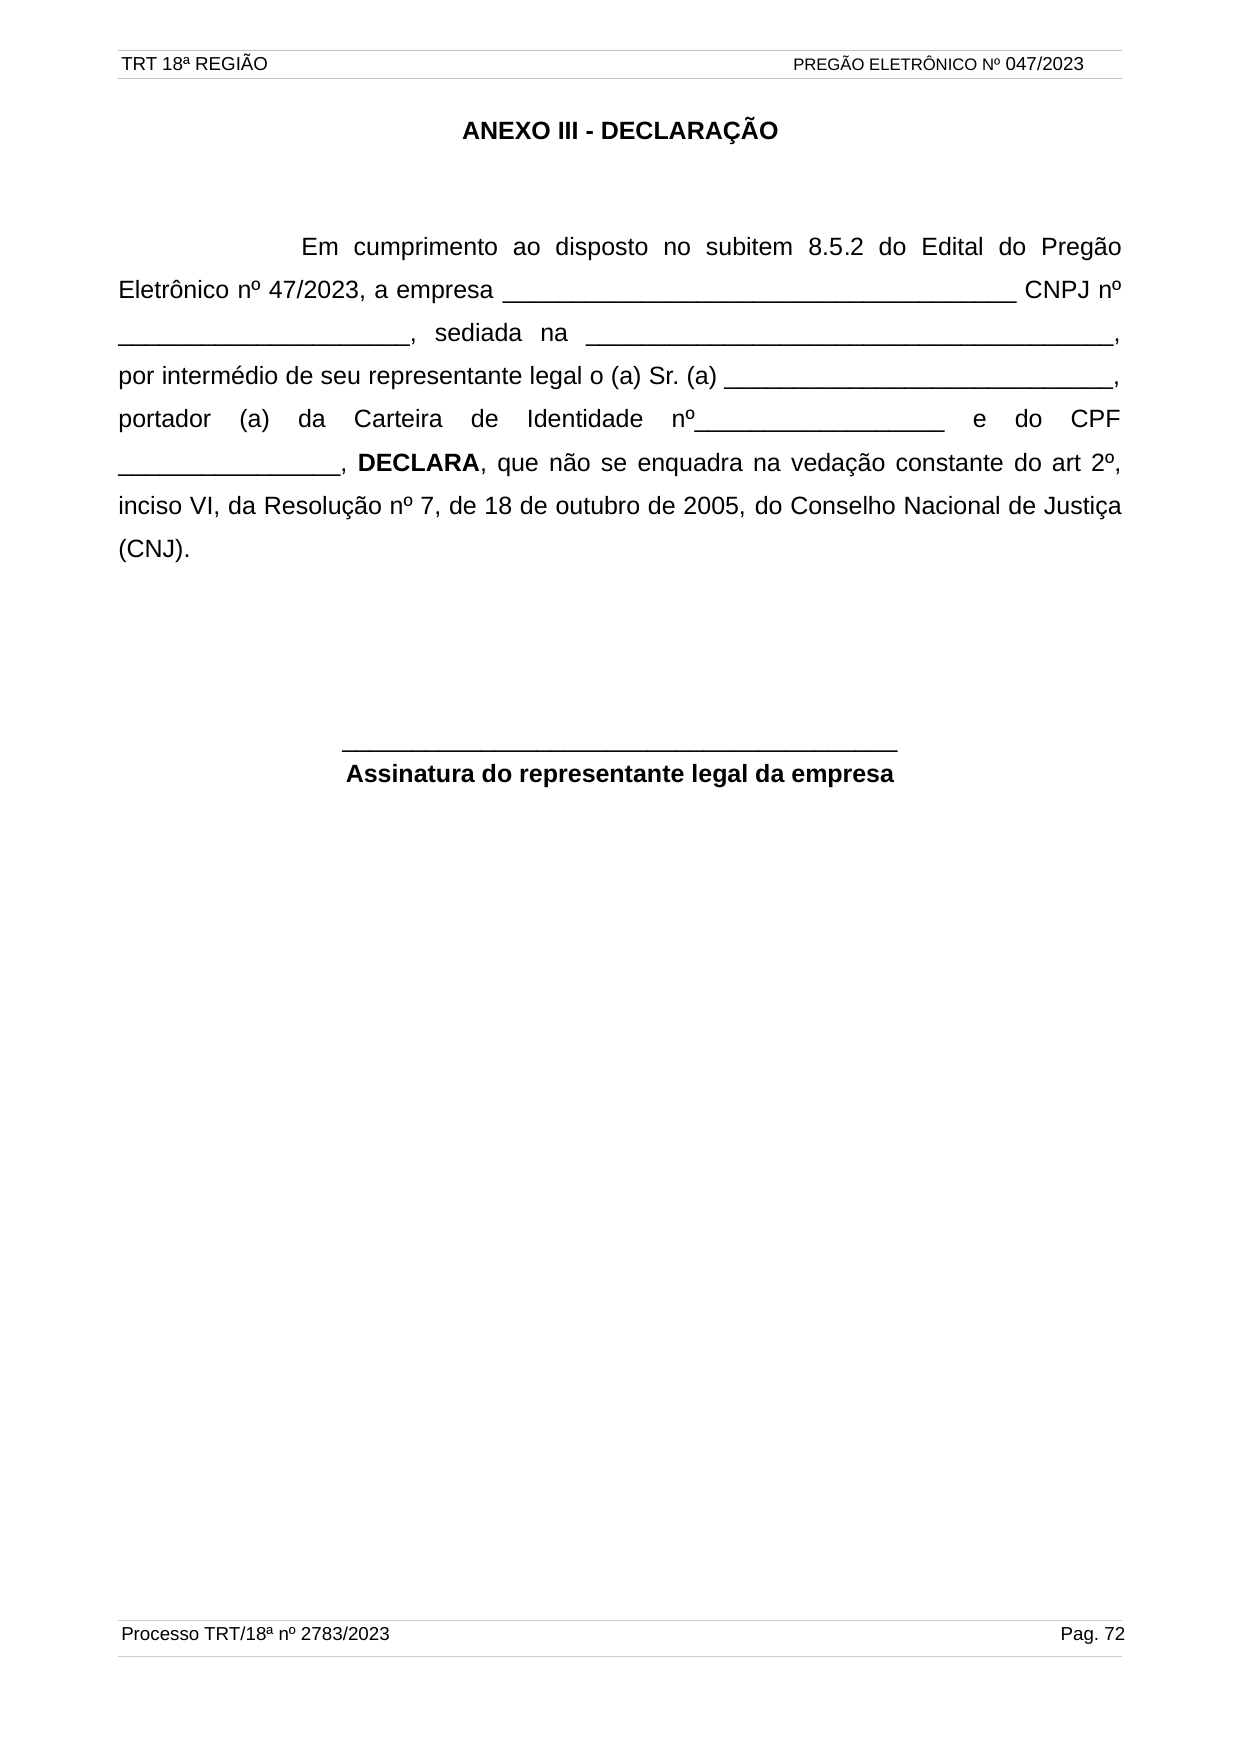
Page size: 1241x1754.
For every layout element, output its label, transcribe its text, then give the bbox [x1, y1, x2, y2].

text Em cumprimento ao disposto no subitem 8.5.2 do Edital do Pregão Eletrônico nº 47/2023, a empresa _____________________________________ CNPJ nº _____________________, sediada na ______________________________________, por intermédio de seu representante legal o (a) Sr. (a) ____________________________, portador (a) da Carteira de Identidade nº__________________ e do CPF ________________, DECLARA, que não se enquadra na vedação constante do art 2º, inciso VI, da Resolução nº 7, de 18 de outubro de 2005, do Conselho Nacional de Justiça (CNJ). [118, 232, 1122, 562]
text ANEXO III - DECLARAÇÃO [118, 116, 1122, 144]
text Assinatura do representante legal da empresa [118, 753, 1122, 788]
text ________________________________________ [118, 724, 1122, 753]
